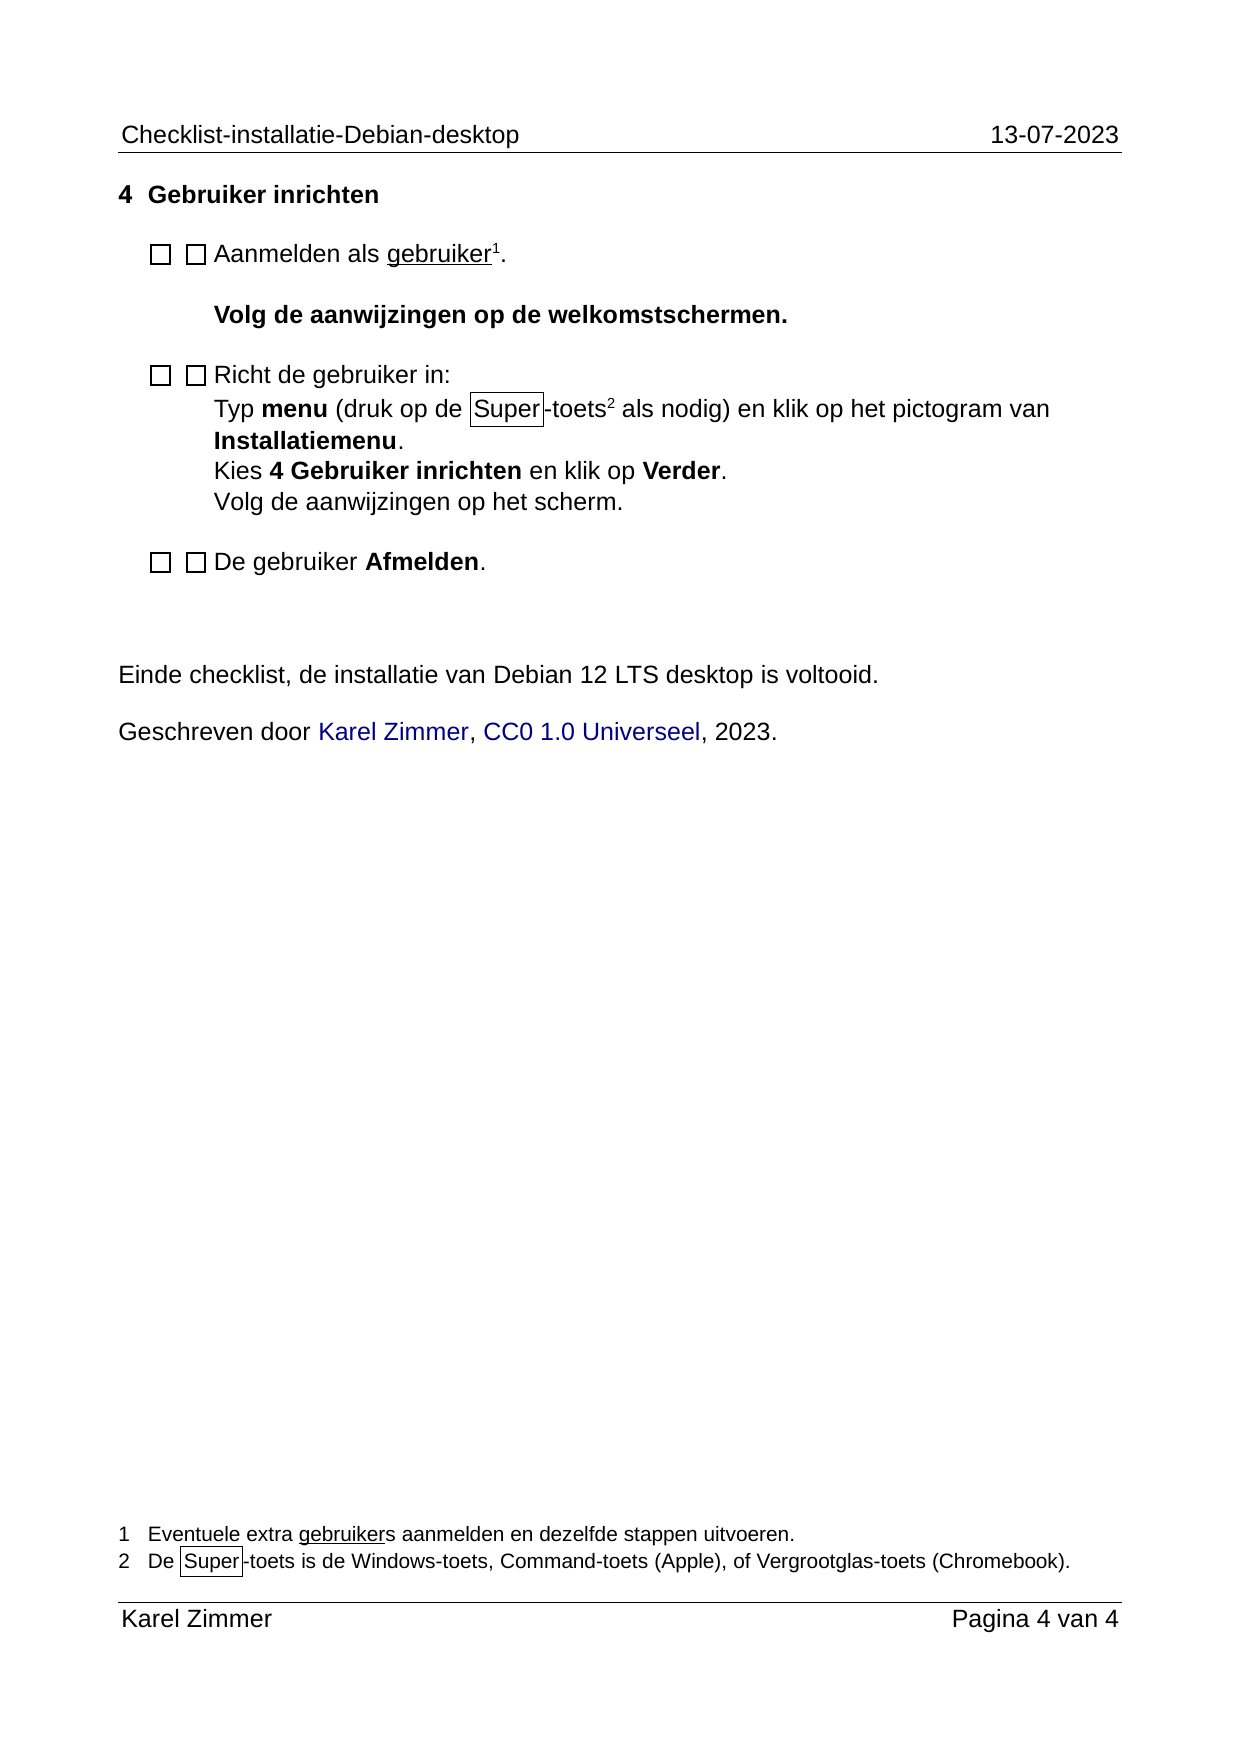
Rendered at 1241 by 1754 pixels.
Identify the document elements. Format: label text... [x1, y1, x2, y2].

table_cell [118, 330, 142, 360]
table_cell [177, 486, 213, 517]
table_cell [213, 269, 1122, 300]
table_cell [142, 547, 177, 577]
table_cell [177, 547, 213, 577]
table_cell [213, 517, 1122, 547]
table_cell [213, 330, 1122, 360]
table_cell [118, 456, 142, 486]
table_cell Volg de aanwijzingen op het scherm. [213, 486, 1122, 517]
table_cell [118, 547, 142, 577]
table_cell [118, 391, 142, 456]
table_cell Kies 4 Gebruiker inrichten en klik op Verder. [213, 456, 1122, 486]
table_header [177, 239, 213, 269]
text Einde checklist, de installatie van Debian 12 LTS desktop is voltooid. [118, 661, 1122, 689]
table_cell Richt de gebruiker in: [213, 360, 1122, 391]
table_cell [142, 300, 177, 330]
table_cell [177, 360, 213, 391]
table_cell [142, 360, 177, 391]
table_header [118, 239, 142, 269]
table_cell Typ menu (druk op de Super-toets als nodig) en klik op het pictogram van Installatiemenu. [213, 391, 1122, 456]
table_cell [177, 269, 213, 300]
table_cell Volg de aanwijzingen op de welkomstschermen. [213, 300, 1122, 330]
table_cell [118, 300, 142, 330]
table_cell [142, 456, 177, 486]
table_cell [142, 269, 177, 300]
table_cell [142, 517, 177, 547]
list Gebruiker inrichten [118, 177, 1122, 211]
table_header Aanmelden als gebruiker. [213, 239, 1122, 269]
table_cell [177, 391, 213, 456]
text Geschreven door Karel Zimmer, CC0 1.0 Universeel, 2023. [118, 717, 1122, 745]
table_cell [177, 517, 213, 547]
table_cell De gebruiker Afmelden. [213, 547, 1122, 577]
table_cell [118, 269, 142, 300]
table_cell [142, 391, 177, 456]
table_header [142, 239, 177, 269]
table_cell [142, 486, 177, 517]
table_cell [177, 330, 213, 360]
table_cell [177, 300, 213, 330]
table_cell [118, 517, 142, 547]
table_cell [142, 330, 177, 360]
table_cell [118, 360, 142, 391]
table_cell [118, 486, 142, 517]
table_cell [177, 456, 213, 486]
